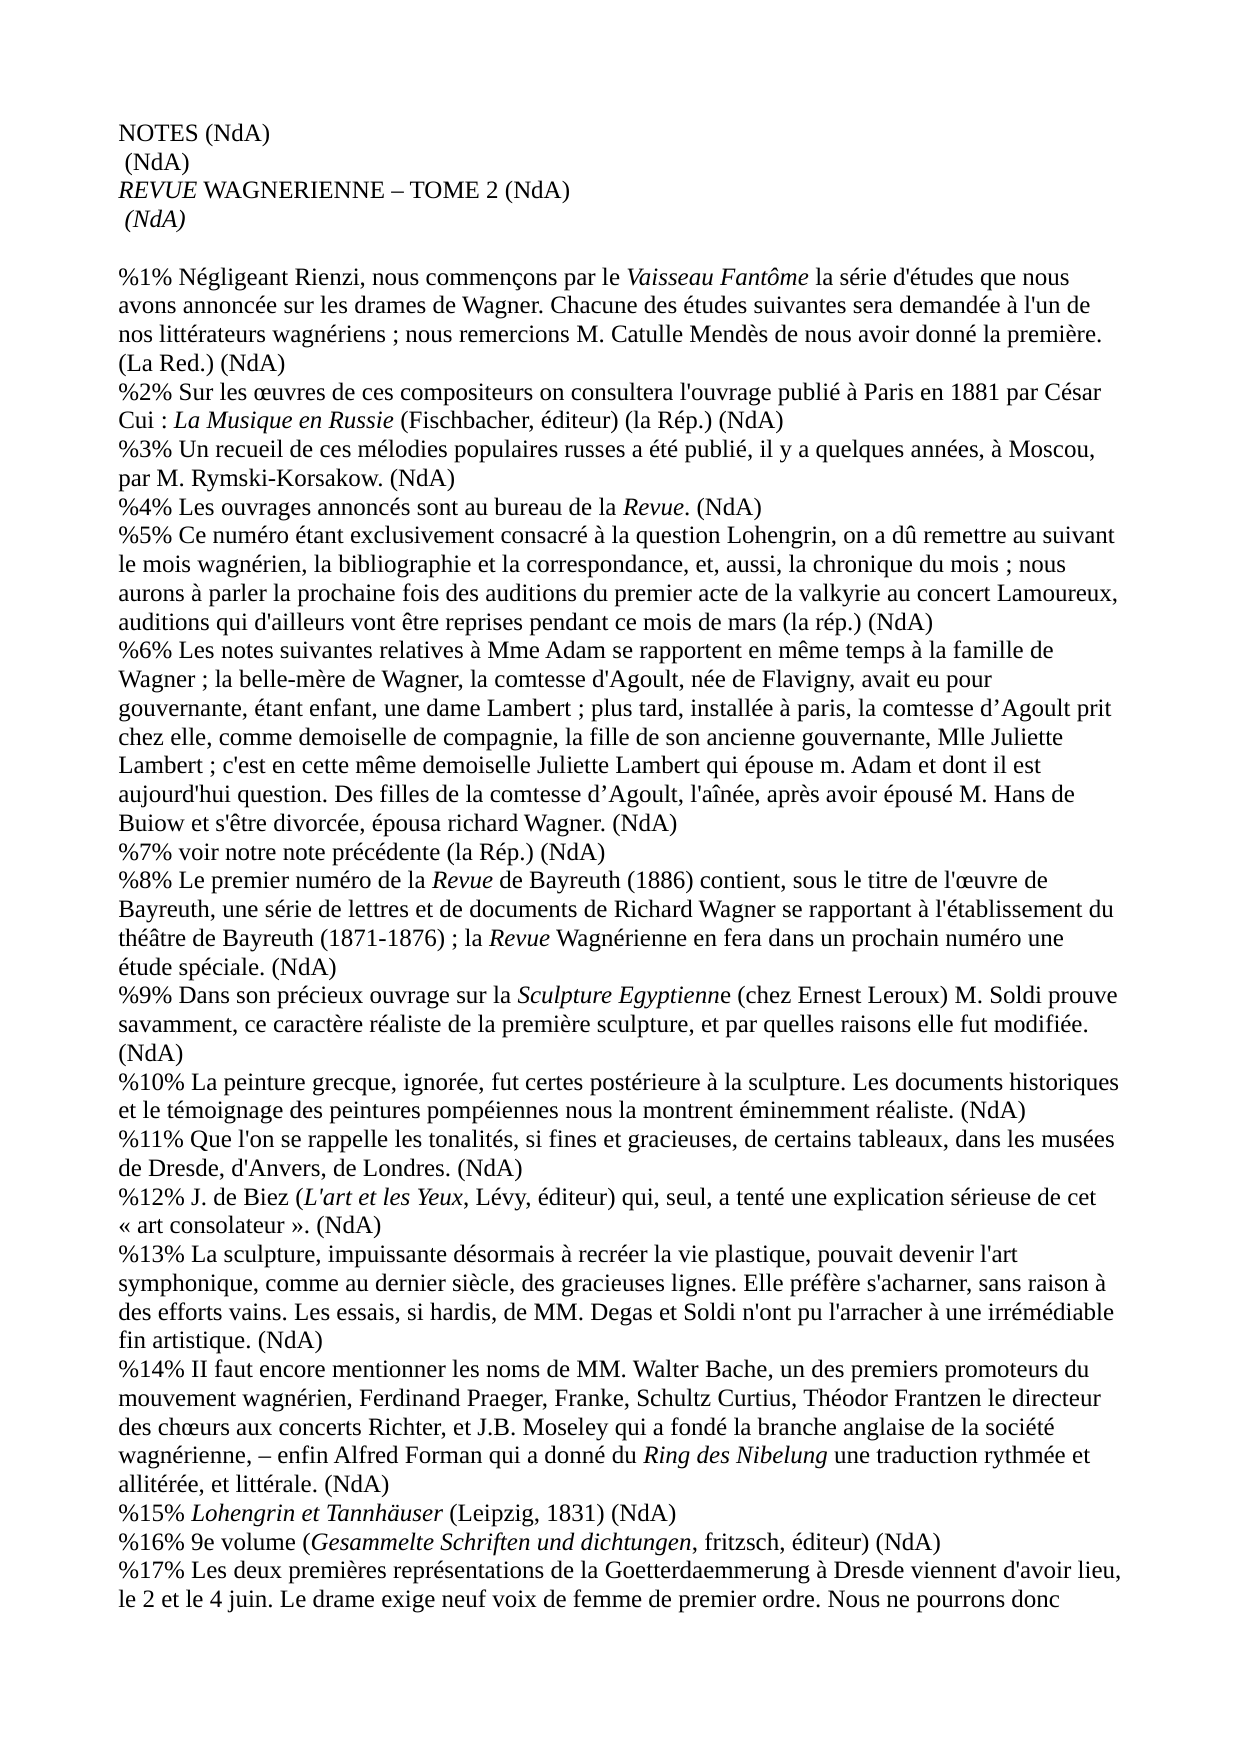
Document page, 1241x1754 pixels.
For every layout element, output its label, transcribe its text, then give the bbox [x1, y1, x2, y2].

text %16% 9e volume (Gesammelte Schriften und dichtungen, fritzsch, éditeur) (NdA) [118, 1527, 1122, 1556]
text %13% La sculpture, impuissante désormais à recréer la vie plastique, pouvait devenir l'art symphonique, comme au dernier siècle, des gracieuses lignes. Elle préfère s'acharner, sans raison à des efforts vains. Les essais, si hardis, de MM. Degas et Soldi n'ont pu l'arracher à une irrémédiable fin artistique. (NdA) [118, 1239, 1122, 1354]
text %6% Les notes suivantes relatives à Mme Adam se rapportent en même temps à la famille de Wagner ; la belle-mère de Wagner, la comtesse d'Agoult, née de Flavigny, avait eu pour gouvernante, étant enfant, une dame Lambert ; plus tard, installée à paris, la comtesse d’Agoult prit chez elle, comme demoiselle de compagnie, la fille de son ancienne gouvernante, Mlle Juliette Lambert ; c'est en cette même demoiselle Juliette Lambert qui épouse m. Adam et dont il est aujourd'hui question. Des filles de la comtesse d’Agoult, l'aînée, après avoir épousé M. Hans de Buiow et s'être divorcée, épousa richard Wagner. (NdA) [118, 636, 1122, 837]
text (NdA) [118, 147, 1122, 176]
text %5% Ce numéro étant exclusivement consacré à la question Lohengrin, on a dû remettre au suivant le mois wagnérien, la bibliographie et la correspondance, et, aussi, la chronique du mois ; nous aurons à parler la prochaine fois des auditions du premier acte de la valkyrie au concert Lamoureux, auditions qui d'ailleurs vont être reprises pendant ce mois de mars (la rép.) (NdA) [118, 521, 1122, 636]
text %10% La peinture grecque, ignorée, fut certes postérieure à la sculpture. Les documents historiques et le témoignage des peintures pompéiennes nous la montrent éminemment réaliste. (NdA) [118, 1067, 1122, 1124]
text %8% Le premier numéro de la Revue de Bayreuth (1886) contient, sous le titre de l'œuvre de Bayreuth, une série de lettres et de documents de Richard Wagner se rapportant à l'établissement du théâtre de Bayreuth (1871-1876) ; la Revue Wagnérienne en fera dans un prochain numéro une étude spéciale. (NdA) [118, 866, 1122, 981]
text REVUE WAGNERIENNE – TOME 2 (NdA) [118, 176, 1122, 204]
text %3% Un recueil de ces mélodies populaires russes a été publié, il y a quelques années, à Moscou, par M. Rymski-Korsakow. (NdA) [118, 434, 1122, 492]
text %4% Les ouvrages annoncés sont au bureau de la Revue. (NdA) [118, 492, 1122, 521]
text %12% J. de Biez (L'art et les Yeux, Lévy, éditeur) qui, seul, a tenté une explication sérieuse de cet « art consolateur ». (NdA) [118, 1182, 1122, 1239]
text %17% Les deux premières représentations de la Goetterdaemmerung à Dresde viennent d'avoir lieu, le 2 et le 4 juin. Le drame exige neuf voix de femme de premier ordre. Nous ne pourrons donc [118, 1556, 1122, 1613]
text NOTES (NdA) [118, 118, 1122, 147]
text %15% Lohengrin et Tannhäuser (Leipzig, 1831) (NdA) [118, 1498, 1122, 1527]
text %14% II faut encore mentionner les noms de MM. Walter Bache, un des premiers promoteurs du mouvement wagnérien, Ferdinand Praeger, Franke, Schultz Curtius, Théodor Frantzen le directeur des chœurs aux concerts Richter, et J.B. Moseley qui a fondé la branche anglaise de la société wagnérienne, – enfin Alfred Forman qui a donné du Ring des Nibelung une traduction rythmée et allitérée, et littérale. (NdA) [118, 1354, 1122, 1498]
text %7% voir notre note précédente (la Rép.) (NdA) [118, 837, 1122, 866]
text %1% Négligeant Rienzi, nous commençons par le Vaisseau Fantôme la série d'études que nous avons annoncée sur les drames de Wagner. Chacune des études suivantes sera demandée à l'un de nos littérateurs wagnériens ; nous remercions M. Catulle Mendès de nous avoir donné la première. (La Red.) (NdA) [118, 262, 1122, 377]
text (NdA) [118, 204, 1122, 233]
text %9% Dans son précieux ouvrage sur la Sculpture Egyptienne (chez Ernest Leroux) M. Soldi prouve savamment, ce caractère réaliste de la première sculpture, et par quelles raisons elle fut modifiée. (NdA) [118, 981, 1122, 1067]
text %2% Sur les œuvres de ces compositeurs on consultera l'ouvrage publié à Paris en 1881 par César Cui : La Musique en Russie (Fischbacher, éditeur) (la Rép.) (NdA) [118, 377, 1122, 434]
text %11% Que l'on se rappelle les tonalités, si fines et gracieuses, de certains tableaux, dans les musées de Dresde, d'Anvers, de Londres. (NdA) [118, 1124, 1122, 1182]
